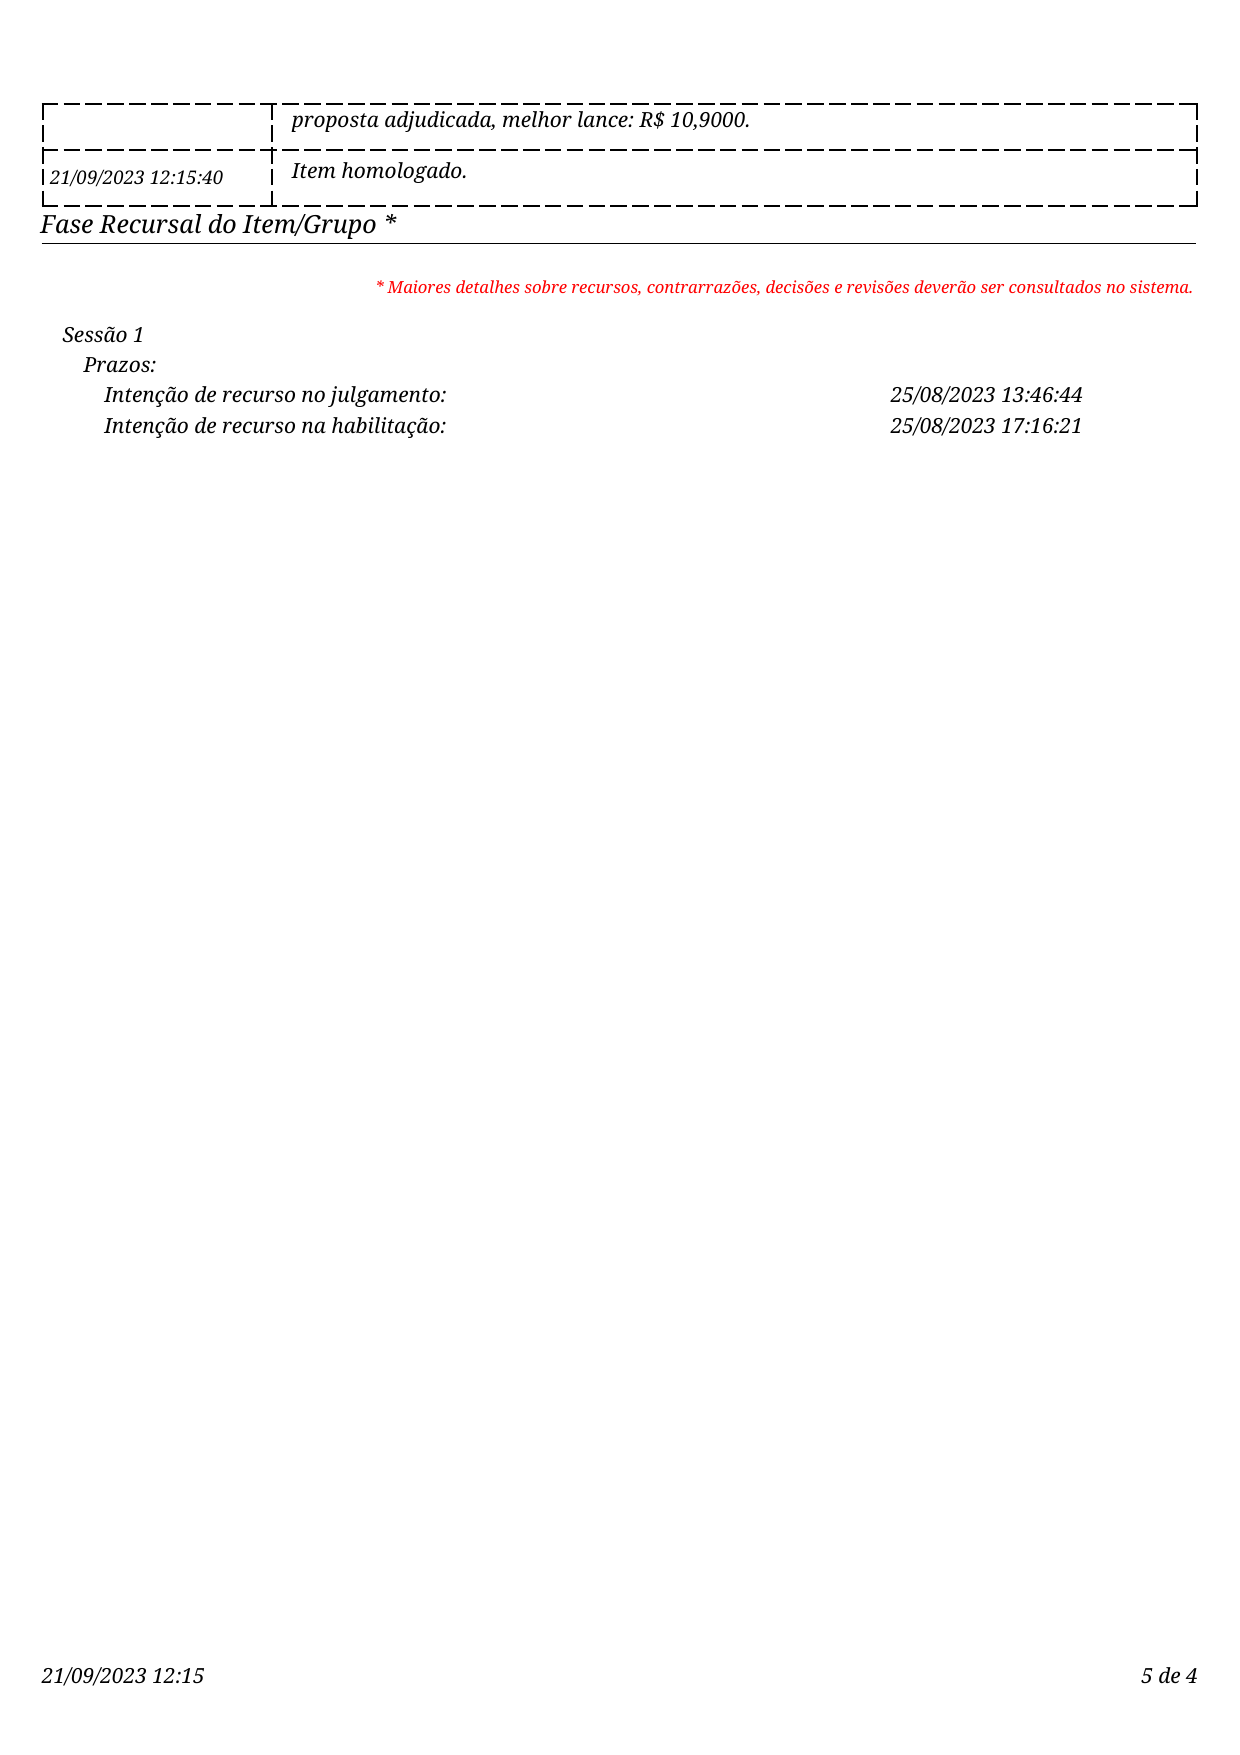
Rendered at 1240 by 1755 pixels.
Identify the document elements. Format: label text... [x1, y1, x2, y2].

table_header proposta adjudicada, melhor lance: R$ 10,9000. [272, 103, 1197, 149]
table_cell 25/08/2023 13:46:44 [518, 381, 1085, 411]
table_cell Intenção de recurso na habilitação: [63, 411, 518, 441]
table_header Sessão 1 Prazos: [63, 320, 518, 381]
table_cell Intenção de recurso no julgamento: [63, 381, 518, 411]
table_cell 21/09/2023 12:15:40 [43, 149, 272, 205]
table_cell 25/08/2023 17:16:21 [518, 411, 1085, 441]
table_header [518, 320, 1085, 381]
text Fase Recursal do Item/Grupo * [40, 207, 1200, 241]
table_cell Item homologado. [272, 149, 1197, 205]
table_header [43, 103, 272, 149]
text * Maiores detalhes sobre recursos, contrarrazões, decisões e revisões deverão ser consultados no sistema. [42, 276, 1196, 299]
